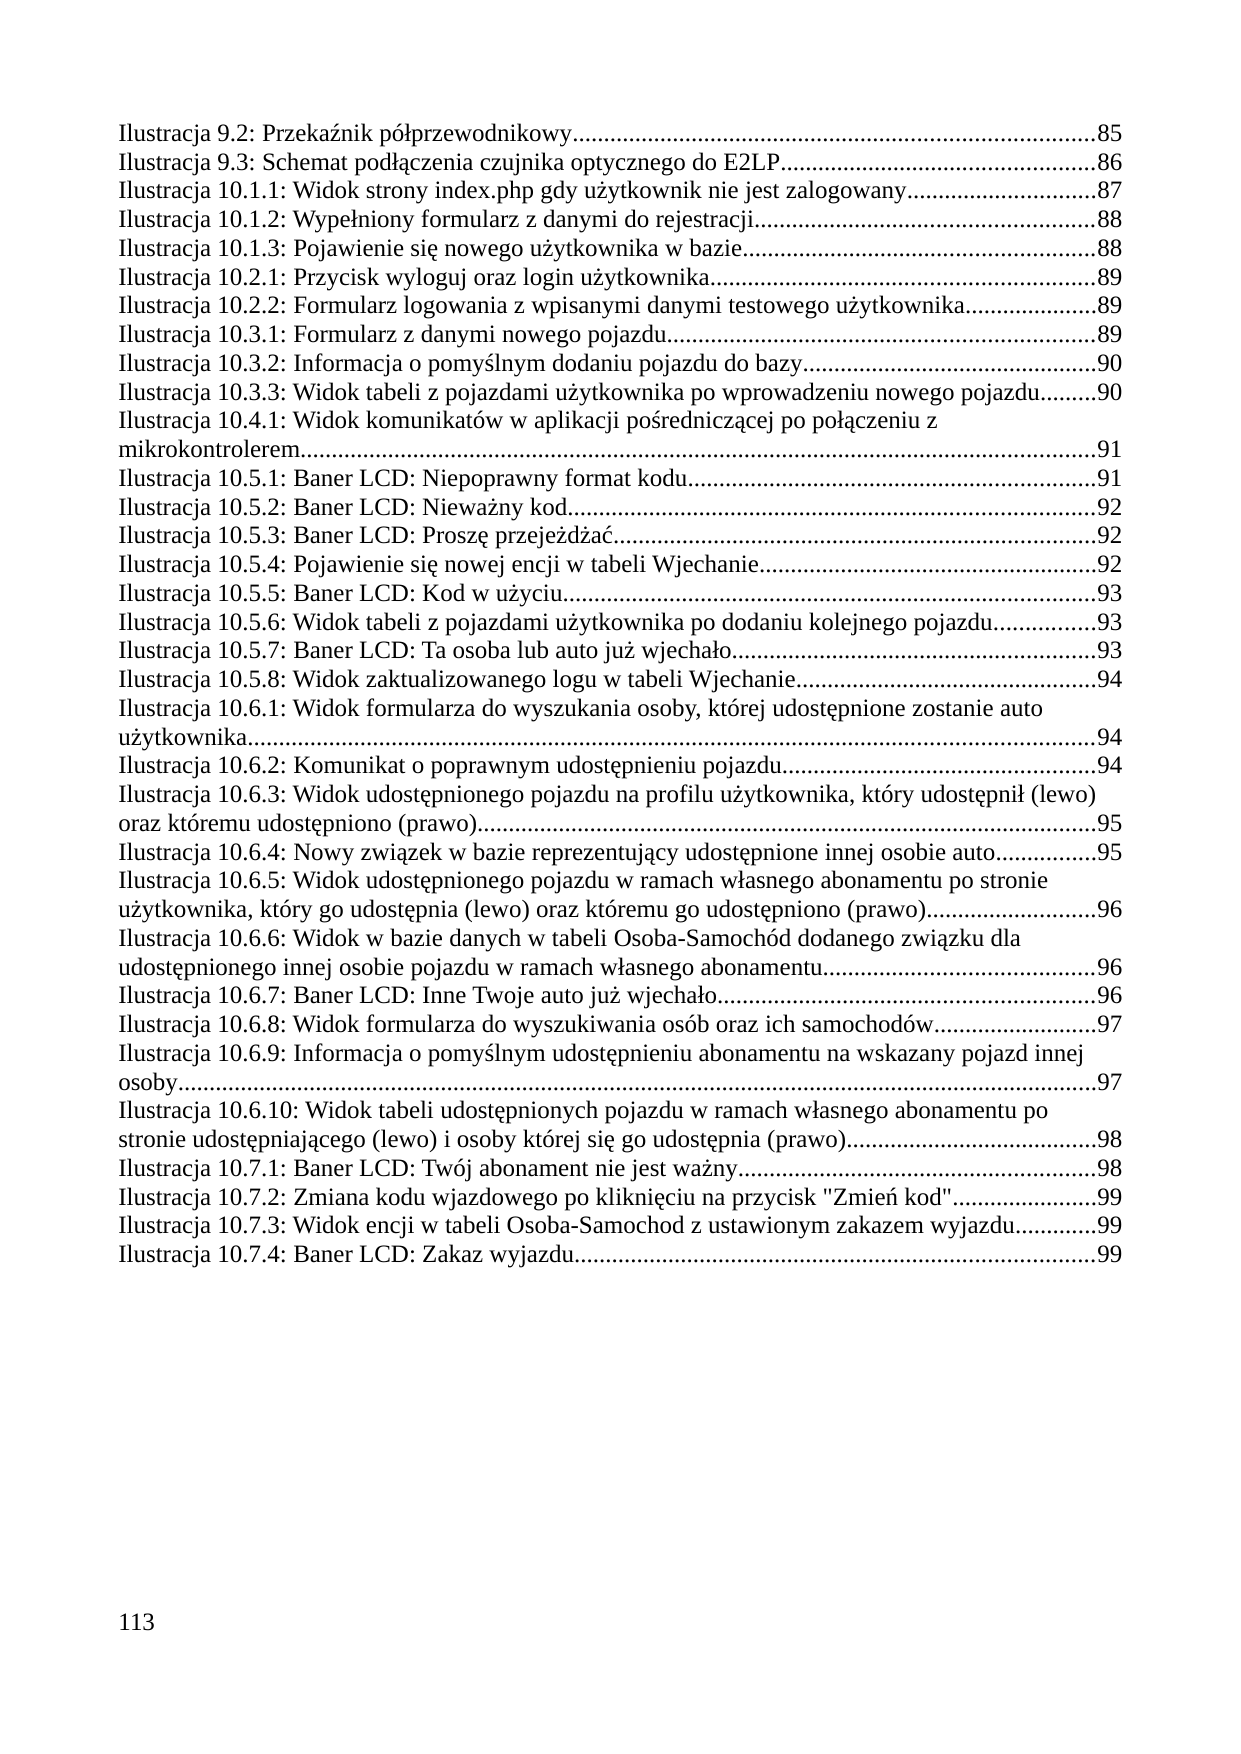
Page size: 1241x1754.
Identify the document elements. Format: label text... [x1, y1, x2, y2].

text Ilustracja 10.6.9: Informacja o pomyślnym udostępnieniu abonamentu na wskazany pojazd innej osoby 97 [118, 1038, 1122, 1096]
text Ilustracja 9.2: Przekaźnik półprzewodnikowy 85 [118, 118, 1122, 147]
text Ilustracja 10.5.6: Widok tabeli z pojazdami użytkownika po dodaniu kolejnego pojazdu 93 [118, 607, 1122, 636]
text Ilustracja 9.3: Schemat podłączenia czujnika optycznego do E2LP 86 [118, 147, 1122, 176]
text Ilustracja 10.1.2: Wypełniony formularz z danymi do rejestracji 88 [118, 204, 1122, 233]
text Ilustracja 10.6.10: Widok tabeli udostępnionych pojazdu w ramach własnego abonamentu po stronie udostępniającego (lewo) i osoby której się go udostępnia (prawo) 98 [118, 1096, 1122, 1153]
text Ilustracja 10.5.1: Baner LCD: Niepoprawny format kodu 91 [118, 463, 1122, 492]
text Ilustracja 10.1.1: Widok strony index.php gdy użytkownik nie jest zalogowany 87 [118, 176, 1122, 204]
text Ilustracja 10.3.3: Widok tabeli z pojazdami użytkownika po wprowadzeniu nowego pojazdu 90 [118, 377, 1122, 406]
text Ilustracja 10.6.6: Widok w bazie danych w tabeli Osoba-Samochód dodanego związku dla udostępnionego innej osobie pojazdu w ramach własnego abonamentu 96 [118, 923, 1122, 981]
text Ilustracja 10.7.4: Baner LCD: Zakaz wyjazdu 99 [118, 1239, 1122, 1268]
text Ilustracja 10.5.3: Baner LCD: Proszę przejeżdżać 92 [118, 521, 1122, 549]
text Ilustracja 10.6.3: Widok udostępnionego pojazdu na profilu użytkownika, który udostępnił (lewo) oraz któremu udostępniono (prawo) 95 [118, 779, 1122, 837]
text Ilustracja 10.3.1: Formularz z danymi nowego pojazdu 89 [118, 319, 1122, 348]
text Ilustracja 10.6.1: Widok formularza do wyszukania osoby, której udostępnione zostanie auto użytkownika 94 [118, 693, 1122, 751]
text Ilustracja 10.5.4: Pojawienie się nowej encji w tabeli Wjechanie 92 [118, 549, 1122, 578]
text Ilustracja 10.2.2: Formularz logowania z wpisanymi danymi testowego użytkownika 89 [118, 291, 1122, 319]
text Ilustracja 10.6.2: Komunikat o poprawnym udostępnieniu pojazdu 94 [118, 751, 1122, 779]
text Ilustracja 10.6.4: Nowy związek w bazie reprezentujący udostępnione innej osobie auto 95 [118, 837, 1122, 866]
text Ilustracja 10.3.2: Informacja o pomyślnym dodaniu pojazdu do bazy 90 [118, 348, 1122, 377]
text Ilustracja 10.7.3: Widok encji w tabeli Osoba-Samochod z ustawionym zakazem wyjazdu 99 [118, 1211, 1122, 1239]
text Ilustracja 10.4.1: Widok komunikatów w aplikacji pośredniczącej po połączeniu z mikrokontrolerem 91 [118, 406, 1122, 463]
text Ilustracja 10.7.2: Zmiana kodu wjazdowego po kliknięciu na przycisk "Zmień kod" 99 [118, 1182, 1122, 1211]
text Ilustracja 10.6.8: Widok formularza do wyszukiwania osób oraz ich samochodów 97 [118, 1009, 1122, 1038]
text Ilustracja 10.5.8: Widok zaktualizowanego logu w tabeli Wjechanie 94 [118, 664, 1122, 693]
text Ilustracja 10.1.3: Pojawienie się nowego użytkownika w bazie 88 [118, 233, 1122, 262]
text Ilustracja 10.5.2: Baner LCD: Nieważny kod 92 [118, 492, 1122, 521]
text Ilustracja 10.5.5: Baner LCD: Kod w użyciu 93 [118, 578, 1122, 607]
text Ilustracja 10.2.1: Przycisk wyloguj oraz login użytkownika 89 [118, 262, 1122, 291]
text Ilustracja 10.6.7: Baner LCD: Inne Twoje auto już wjechało 96 [118, 981, 1122, 1009]
text Ilustracja 10.5.7: Baner LCD: Ta osoba lub auto już wjechało 93 [118, 636, 1122, 664]
text Ilustracja 10.6.5: Widok udostępnionego pojazdu w ramach własnego abonamentu po stronie użytkownika, który go udostępnia (lewo) oraz któremu go udostępniono (prawo) 96 [118, 866, 1122, 923]
text Ilustracja 10.7.1: Baner LCD: Twój abonament nie jest ważny 98 [118, 1153, 1122, 1182]
